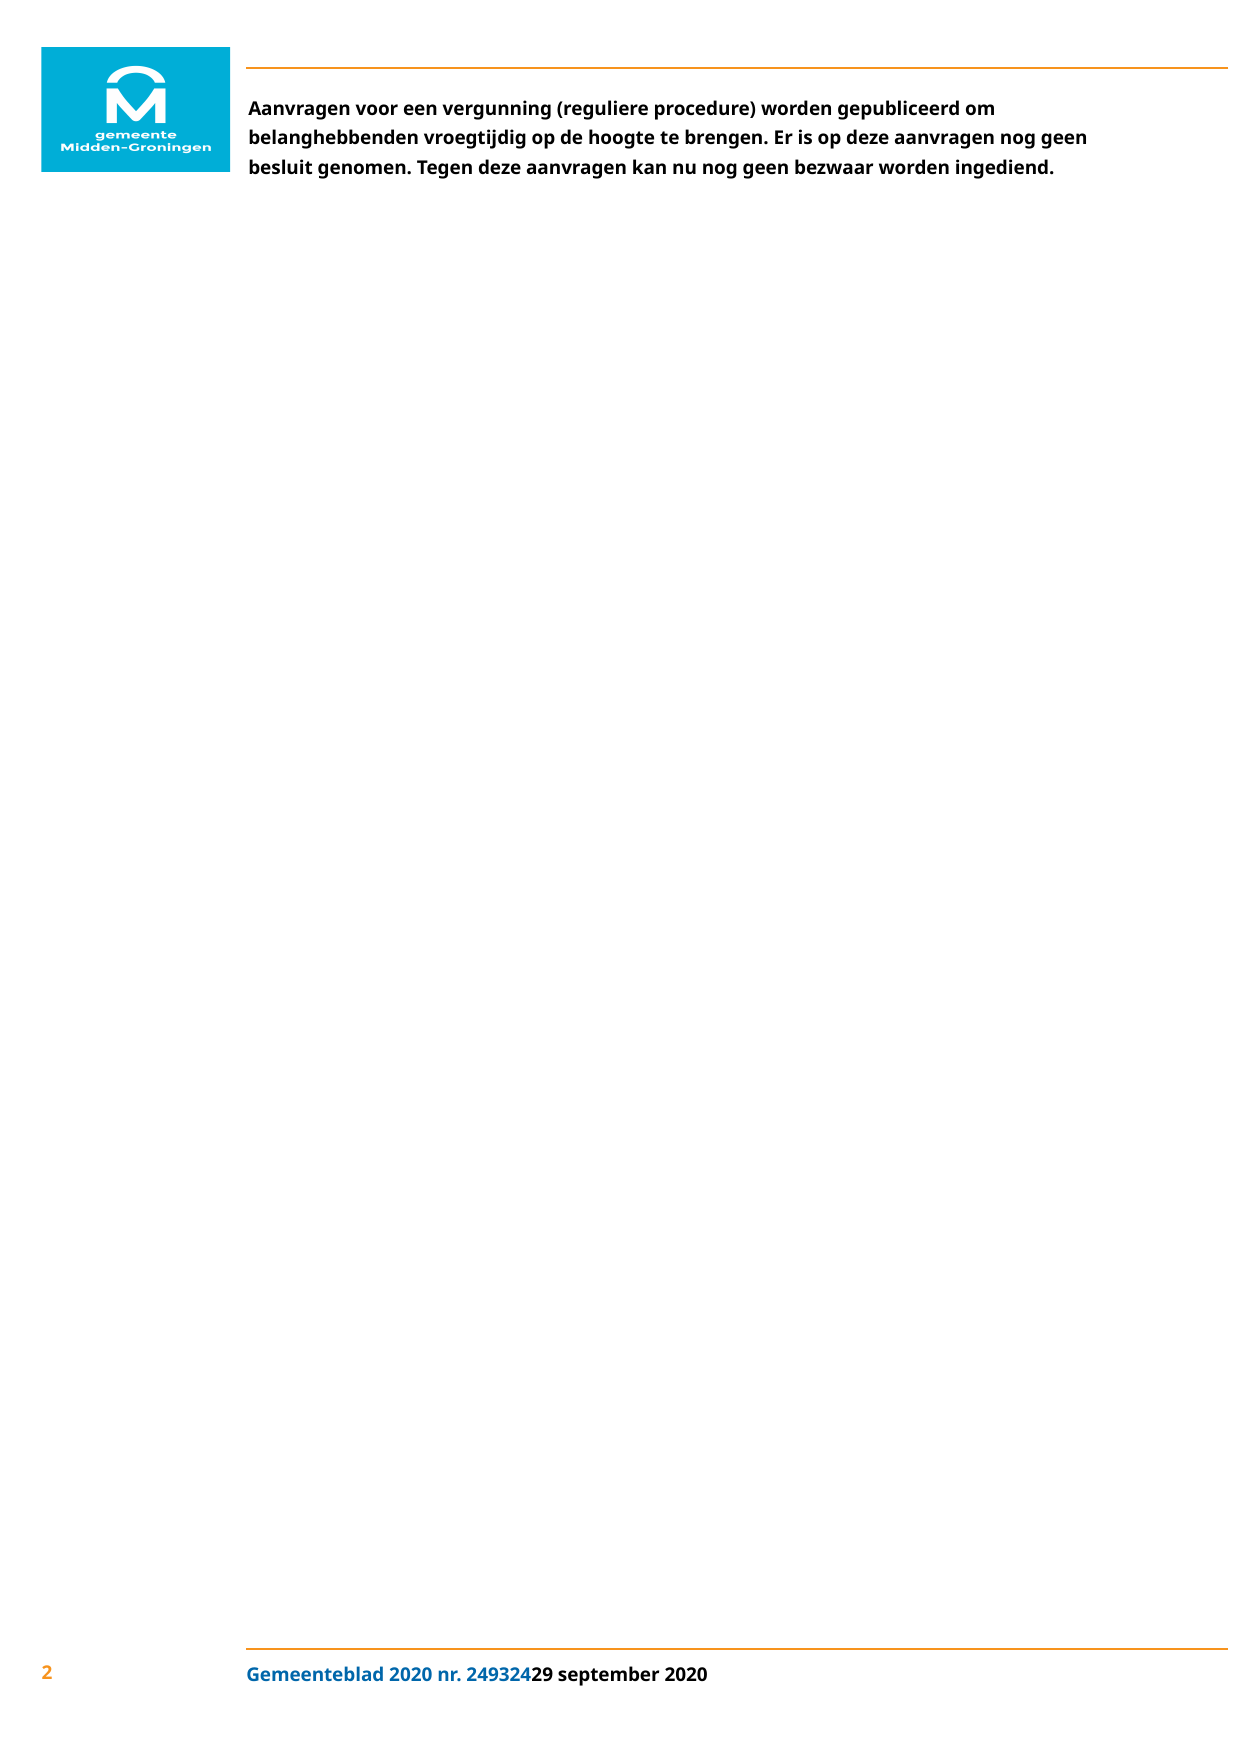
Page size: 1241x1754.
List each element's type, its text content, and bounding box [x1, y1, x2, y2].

text Aanvragen voor een vergunning (reguliere procedure) worden gepubliceerd om belanghebbenden vroegtijdig op de hoogte te brengen. Er is op deze aanvragen nog geen besluit genomen. Tegen deze aanvragen kan nu nog geen bezwaar worden ingediend. [248, 95, 1152, 180]
picture [107, 89, 165, 122]
picture [184, 146, 190, 153]
picture [108, 66, 164, 82]
